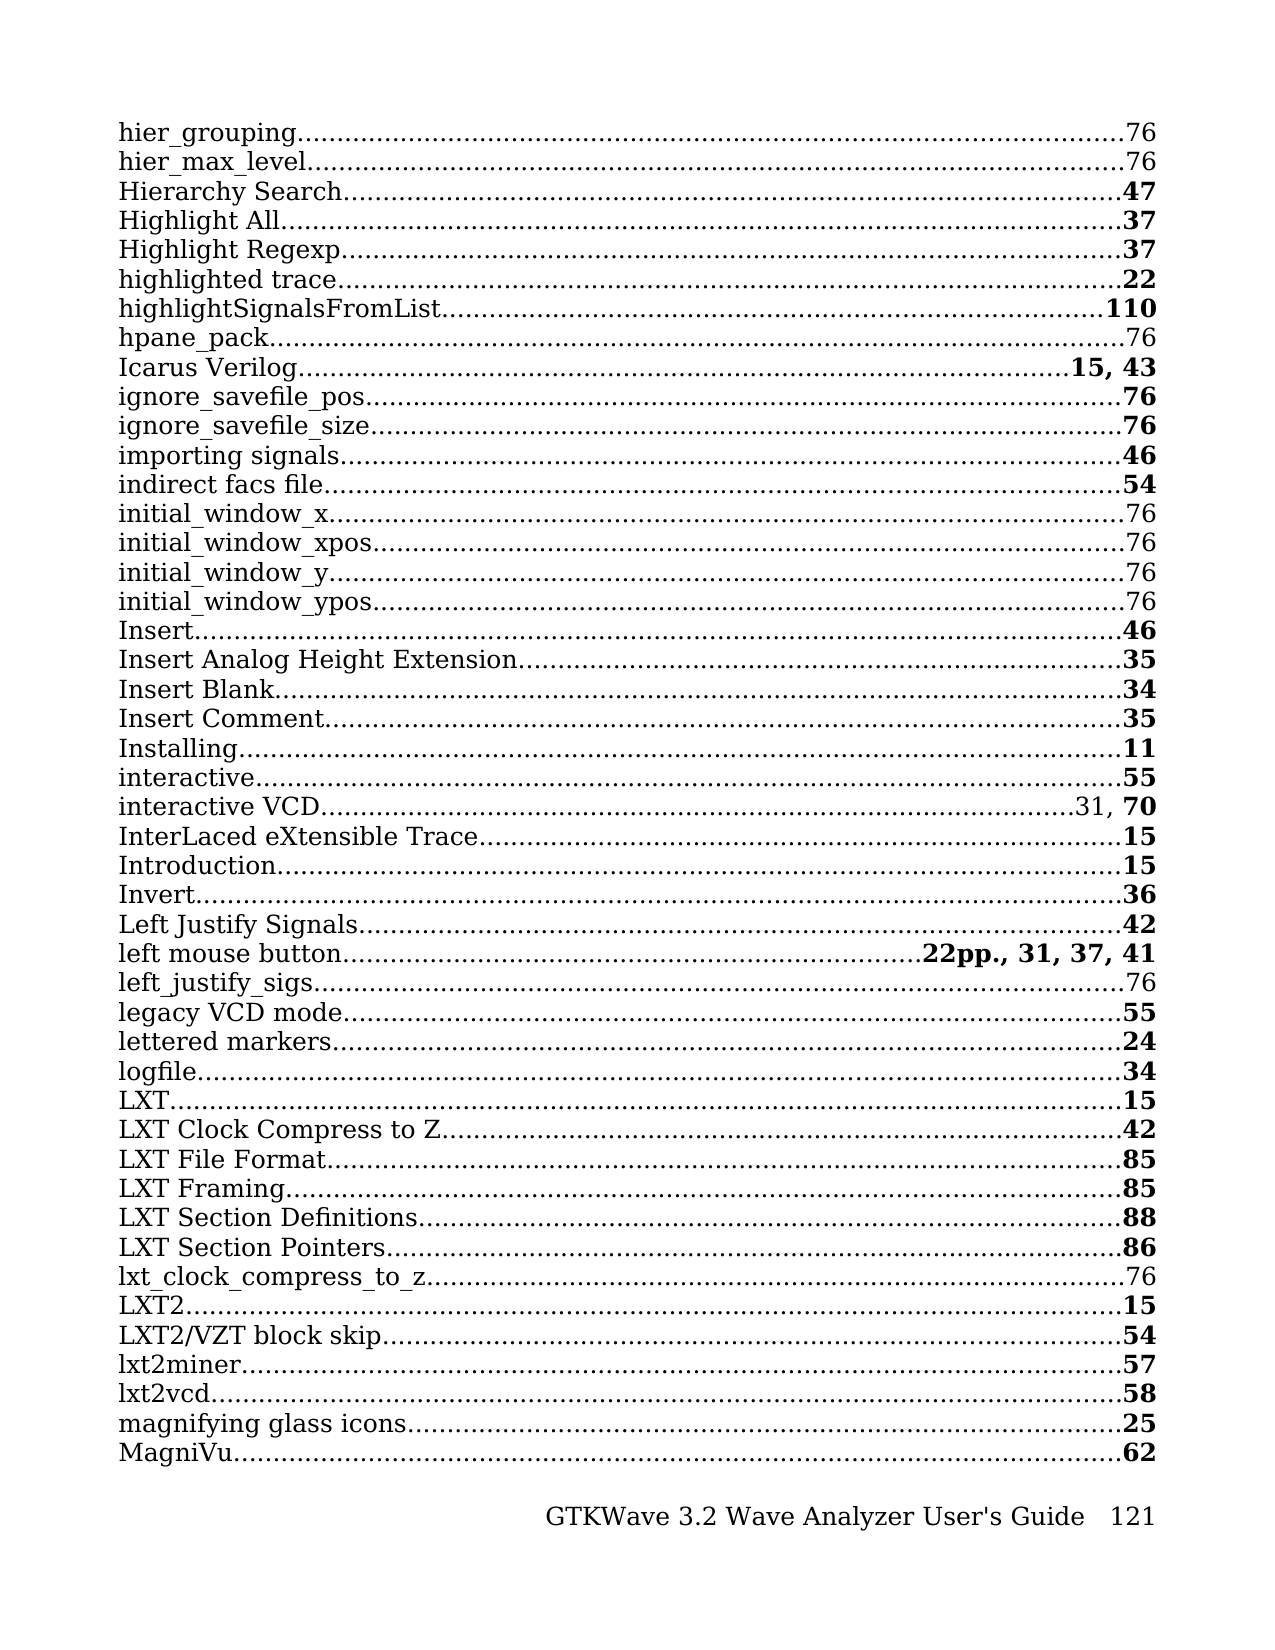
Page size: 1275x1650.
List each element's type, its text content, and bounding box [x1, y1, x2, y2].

text Insert 46 [118, 616, 1157, 645]
text initial_window_x 76 [118, 499, 1157, 528]
text Highlight Regexp 37 [118, 235, 1157, 264]
text Insert Analog Height Extension 35 [118, 645, 1157, 675]
text left mouse button 22pp., 31, 37, 41 [118, 939, 1157, 968]
text LXT 15 [118, 1086, 1157, 1115]
text lxt_clock_compress_to_z 76 [118, 1262, 1157, 1291]
text InterLaced eXtensible Trace 15 [118, 822, 1157, 851]
text LXT2/VZT block skip 54 [118, 1321, 1157, 1350]
text logfile 34 [118, 1056, 1157, 1086]
text ignore_savefile_size 76 [118, 411, 1157, 441]
text Hierarchy Search 47 [118, 176, 1157, 206]
text Installing 11 [118, 733, 1157, 763]
text LXT File Format 85 [118, 1144, 1157, 1174]
text hier_grouping 76 [118, 118, 1157, 147]
text highlighted trace 22 [118, 264, 1157, 294]
text hier_max_level 76 [118, 147, 1157, 176]
text LXT Framing 85 [118, 1174, 1157, 1203]
text LXT Section Definitions 88 [118, 1203, 1157, 1233]
text Icarus Verilog 15, 43 [118, 352, 1157, 382]
text Highlight All 37 [118, 206, 1157, 235]
text left_justify_sigs 76 [118, 968, 1157, 998]
text lxt2vcd 58 [118, 1379, 1157, 1409]
text Insert Blank 34 [118, 675, 1157, 704]
text LXT Clock Compress to Z 42 [118, 1115, 1157, 1144]
text importing signals 46 [118, 441, 1157, 470]
text initial_window_y 76 [118, 558, 1157, 587]
text MagniVu 62 [118, 1438, 1157, 1467]
text Introduction 15 [118, 851, 1157, 880]
text hpane_pack 76 [118, 323, 1157, 352]
text LXT Section Pointers 86 [118, 1233, 1157, 1262]
text lxt2miner 57 [118, 1350, 1157, 1379]
text LXT2 15 [118, 1291, 1157, 1321]
text ignore_savefile_pos 76 [118, 382, 1157, 411]
text initial_window_ypos 76 [118, 587, 1157, 616]
text legacy VCD mode 55 [118, 998, 1157, 1027]
text highlightSignalsFromList 110 [118, 294, 1157, 323]
text Invert 36 [118, 880, 1157, 910]
text Insert Comment 35 [118, 704, 1157, 733]
text lettered markers 24 [118, 1027, 1157, 1056]
text interactive VCD 31, 70 [118, 792, 1157, 822]
text magnifying glass icons 25 [118, 1409, 1157, 1438]
text initial_window_xpos 76 [118, 528, 1157, 558]
text interactive 55 [118, 763, 1157, 792]
text Left Justify Signals 42 [118, 910, 1157, 939]
text indirect facs file 54 [118, 470, 1157, 499]
